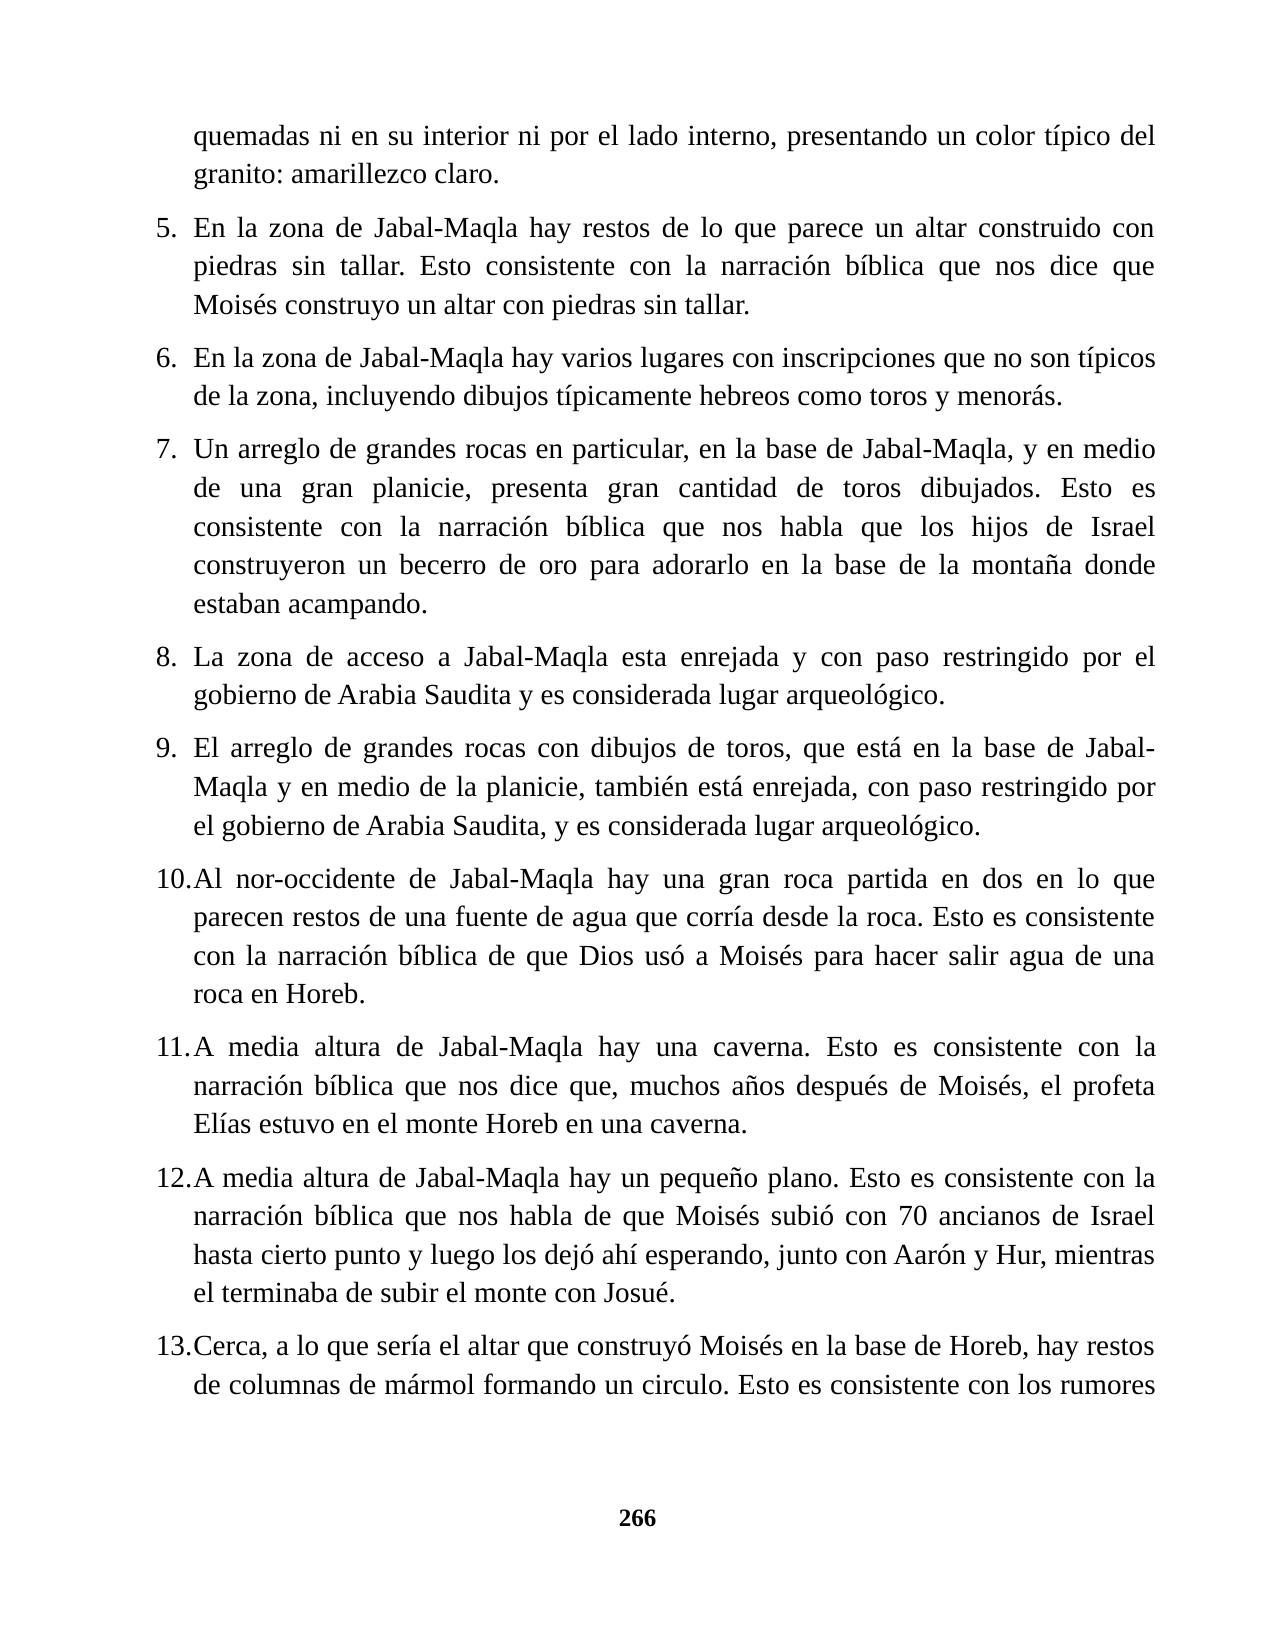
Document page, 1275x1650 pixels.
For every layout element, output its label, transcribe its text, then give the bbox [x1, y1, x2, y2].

list A media altura de Jabal-Maqla hay un pequeño plano. Esto es consistente con la narración bíblica que nos habla de que Moisés subió con 70 ancianos de Israel hasta cierto punto y luego los dejó ahí esperando, junto con Aarón y Hur, mientras el terminaba de subir el monte con Josué. [156, 1160, 1157, 1309]
list Al nor-occidente de Jabal-Maqla hay una gran roca partida en dos en lo que parecen restos de una fuente de agua que corría desde la roca. Esto es consistente con la narración bíblica de que Dios usó a Moisés para hacer salir agua de una roca en Horeb. [156, 861, 1157, 1010]
list La zona de acceso a Jabal-Maqla esta enrejada y con paso restringido por el gobierno de Arabia Saudita y es considerada lugar arqueológico. [156, 639, 1157, 711]
list A media altura de Jabal-Maqla hay una caverna. Esto es consistente con la narración bíblica que nos dice que, muchos años después de Moisés, el profeta Elías estuvo en el monte Horeb en una caverna. [156, 1029, 1157, 1140]
list En la zona de Jabal-Maqla hay restos de lo que parece un altar construido con piedras sin tallar. Esto consistente con la narración bíblica que nos dice que Moisés construyo un altar con piedras sin tallar. [156, 210, 1157, 320]
list El arreglo de grandes rocas con dibujos de toros, que está en la base de Jabal-Maqla y en medio de la planicie, también está enrejada, con paso restringido por el gobierno de Arabia Saudita, y es considerada lugar arqueológico. [156, 731, 1157, 841]
list quemadas ni en su interior ni por el lado interno, presentando un color típico del granito: amarillezco claro. [156, 118, 1157, 190]
list Un arreglo de grandes rocas en particular, en la base de Jabal-Maqla, y en medio de una gran planicie, presenta gran cantidad de toros dibujados. Esto es consistente con la narración bíblica que nos habla que los hijos de Israel construyeron un becerro de oro para adorarlo en la base de la montaña donde estaban acampando. [156, 432, 1157, 619]
list Cerca, a lo que sería el altar que construyó Moisés en la base de Horeb, hay restos de columnas de mármol formando un circulo. Esto es consistente con los rumores [156, 1328, 1157, 1401]
list En la zona de Jabal-Maqla hay varios lugares con inscripciones que no son típicos de la zona, incluyendo dibujos típicamente hebreos como toros y menorás. [156, 340, 1157, 412]
